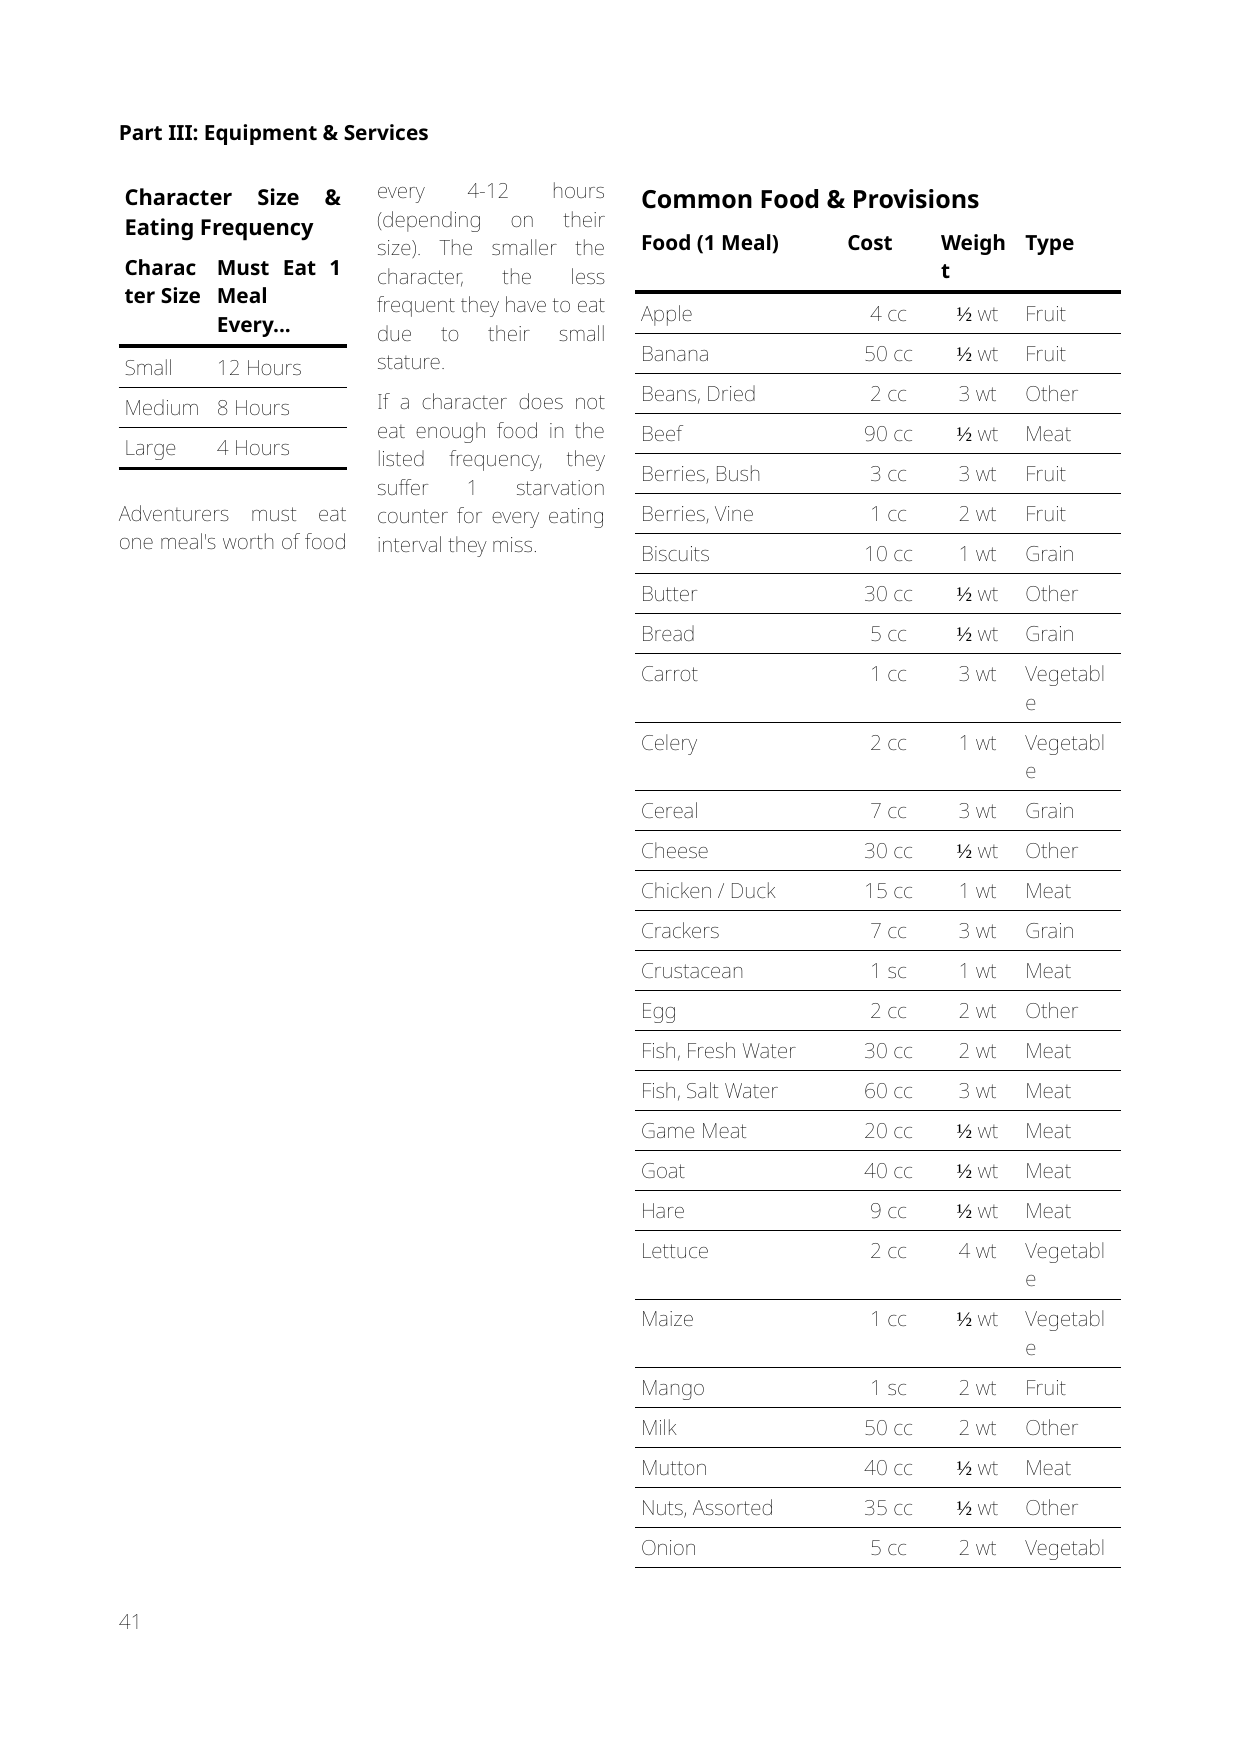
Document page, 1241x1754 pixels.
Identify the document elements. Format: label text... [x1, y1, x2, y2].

table_cell 2 wt [935, 1031, 1019, 1070]
table_cell 1 cc [841, 1300, 935, 1367]
table_cell Vegetable [1020, 1231, 1121, 1299]
table_cell 10 cc [841, 534, 935, 573]
table_cell Must Eat 1 Meal Every... [211, 248, 347, 344]
table_cell Bread [635, 614, 841, 653]
table_cell Milk [635, 1408, 841, 1447]
table_cell 3 wt [935, 654, 1019, 722]
table_cell Other [1020, 1408, 1121, 1447]
table_cell ½ wt [935, 1111, 1019, 1150]
text every 4-12 hours (depending on their size). The smaller the character, the less frequent they have to eat due to their small stature. [377, 176, 605, 376]
table_cell ½ wt [935, 1191, 1019, 1230]
table_cell 2 wt [935, 1368, 1019, 1407]
table_cell Fruit [1020, 334, 1121, 373]
table_cell Lettuce [635, 1231, 841, 1299]
table_cell Hare [635, 1191, 841, 1230]
table_cell 2 cc [841, 374, 935, 413]
table_cell Meat [1020, 1448, 1121, 1487]
table_cell Mango [635, 1368, 841, 1407]
table_cell 30 cc [841, 831, 935, 870]
table_cell Vegetable [1020, 1300, 1121, 1367]
table_cell Vegetabl [1020, 1528, 1121, 1567]
table_cell Biscuits [635, 534, 841, 573]
table_header Common Food & Provisions [635, 176, 1121, 222]
table_cell 3 wt [935, 454, 1019, 493]
table_cell Meat [1020, 1071, 1121, 1110]
table_cell Other [1020, 991, 1121, 1030]
table_cell Maize [635, 1300, 841, 1367]
table_cell Fish, Salt Water [635, 1071, 841, 1110]
table_cell Mutton [635, 1448, 841, 1487]
table_cell 1 cc [841, 494, 935, 533]
table_cell Other [1020, 574, 1121, 613]
table_cell 4 Hours [211, 428, 347, 467]
table_cell Butter [635, 574, 841, 613]
table_cell Game Meat [635, 1111, 841, 1150]
table_cell 2 wt [935, 494, 1019, 533]
table_cell 12 Hours [211, 348, 347, 387]
table_cell 1 sc [841, 951, 935, 990]
table_cell 90 cc [841, 414, 935, 453]
table_cell Apple [635, 294, 841, 333]
table_cell Other [1020, 1488, 1121, 1527]
table_cell 40 cc [841, 1448, 935, 1487]
table_cell 2 wt [935, 991, 1019, 1030]
table_cell 15 cc [841, 871, 935, 910]
table_cell 7 cc [841, 791, 935, 830]
table_cell Cereal [635, 791, 841, 830]
table_cell 1 sc [841, 1368, 935, 1407]
table_cell Grain [1020, 534, 1121, 573]
table_cell Beef [635, 414, 841, 453]
table_cell 3 wt [935, 791, 1019, 830]
table_cell ½ wt [935, 831, 1019, 870]
table_cell 1 wt [935, 871, 1019, 910]
table_cell Fish, Fresh Water [635, 1031, 841, 1070]
table_cell Meat [1020, 871, 1121, 910]
table_cell Meat [1020, 1191, 1121, 1230]
table_cell Fruit [1020, 494, 1121, 533]
table_cell Berries, Vine [635, 494, 841, 533]
table_cell Meat [1020, 1031, 1121, 1070]
table_cell 40 cc [841, 1151, 935, 1190]
table_cell ½ wt [935, 1448, 1019, 1487]
table_cell Meat [1020, 1111, 1121, 1150]
table_cell 3 wt [935, 1071, 1019, 1110]
table_cell Meat [1020, 414, 1121, 453]
table_cell 1 cc [841, 654, 935, 722]
table_cell Character Size [119, 248, 211, 344]
table_cell 9 cc [841, 1191, 935, 1230]
table_cell 5 cc [841, 614, 935, 653]
table_cell Meat [1020, 951, 1121, 990]
text If a character does not eat enough food in the listed frequency, they suffer 1 starvation counter for every eating interval they miss. [377, 387, 605, 558]
table_cell 2 wt [935, 1408, 1019, 1447]
table_cell Nuts, Assorted [635, 1488, 841, 1527]
table_cell 4 cc [841, 294, 935, 333]
table_cell Other [1020, 374, 1121, 413]
table_cell 2 cc [841, 991, 935, 1030]
table_cell 2 cc [841, 1231, 935, 1299]
table_cell Vegetable [1020, 723, 1121, 790]
table_cell Chicken / Duck [635, 871, 841, 910]
table_cell ½ wt [935, 1151, 1019, 1190]
table_cell Meat [1020, 1151, 1121, 1190]
table_cell Crackers [635, 911, 841, 950]
table_cell Medium [119, 388, 211, 427]
table_cell ½ wt [935, 614, 1019, 653]
table_cell Goat [635, 1151, 841, 1190]
table_cell 1 wt [935, 723, 1019, 790]
table_cell Small [119, 348, 211, 387]
table_cell 2 cc [841, 723, 935, 790]
table_cell Food (1 Meal) [635, 222, 841, 290]
table_cell 20 cc [841, 1111, 935, 1150]
text Adventurers must eat one meal's worth of food [118, 470, 347, 556]
table_cell 3 wt [935, 374, 1019, 413]
table_cell Cost [841, 222, 935, 290]
table_cell 1 wt [935, 534, 1019, 573]
table_cell Grain [1020, 614, 1121, 653]
table_cell 30 cc [841, 574, 935, 613]
table_cell 5 cc [841, 1528, 935, 1567]
table_cell 30 cc [841, 1031, 935, 1070]
table_cell Berries, Bush [635, 454, 841, 493]
table_cell 50 cc [841, 1408, 935, 1447]
table_cell Type [1020, 222, 1121, 290]
table_cell 1 wt [935, 951, 1019, 990]
table_cell Vegetable [1020, 654, 1121, 722]
table_cell Banana [635, 334, 841, 373]
table_cell Grain [1020, 791, 1121, 830]
table_cell 35 cc [841, 1488, 935, 1527]
table_cell 60 cc [841, 1071, 935, 1110]
table_cell Grain [1020, 911, 1121, 950]
table_cell Egg [635, 991, 841, 1030]
table_cell Onion [635, 1528, 841, 1567]
table_cell 8 Hours [211, 388, 347, 427]
table_cell Large [119, 428, 211, 467]
table_cell ½ wt [935, 334, 1019, 373]
table_cell 3 cc [841, 454, 935, 493]
table_cell 3 wt [935, 911, 1019, 950]
table_cell ½ wt [935, 1488, 1019, 1527]
table_cell Fruit [1020, 454, 1121, 493]
table_header Character Size & Eating Frequency [119, 176, 347, 247]
table_cell ½ wt [935, 1300, 1019, 1367]
table_cell Beans, Dried [635, 374, 841, 413]
table_cell Cheese [635, 831, 841, 870]
table_cell Celery [635, 723, 841, 790]
table_cell ½ wt [935, 414, 1019, 453]
table_cell Fruit [1020, 294, 1121, 333]
table_cell Crustacean [635, 951, 841, 990]
table_cell ½ wt [935, 574, 1019, 613]
table_cell Carrot [635, 654, 841, 722]
table_cell Fruit [1020, 1368, 1121, 1407]
table_cell 7 cc [841, 911, 935, 950]
table_cell 2 wt [935, 1528, 1019, 1567]
table_cell Other [1020, 831, 1121, 870]
table_cell 50 cc [841, 334, 935, 373]
table_cell ½ wt [935, 294, 1019, 333]
table_cell 4 wt [935, 1231, 1019, 1299]
table_cell Weight [935, 222, 1019, 290]
